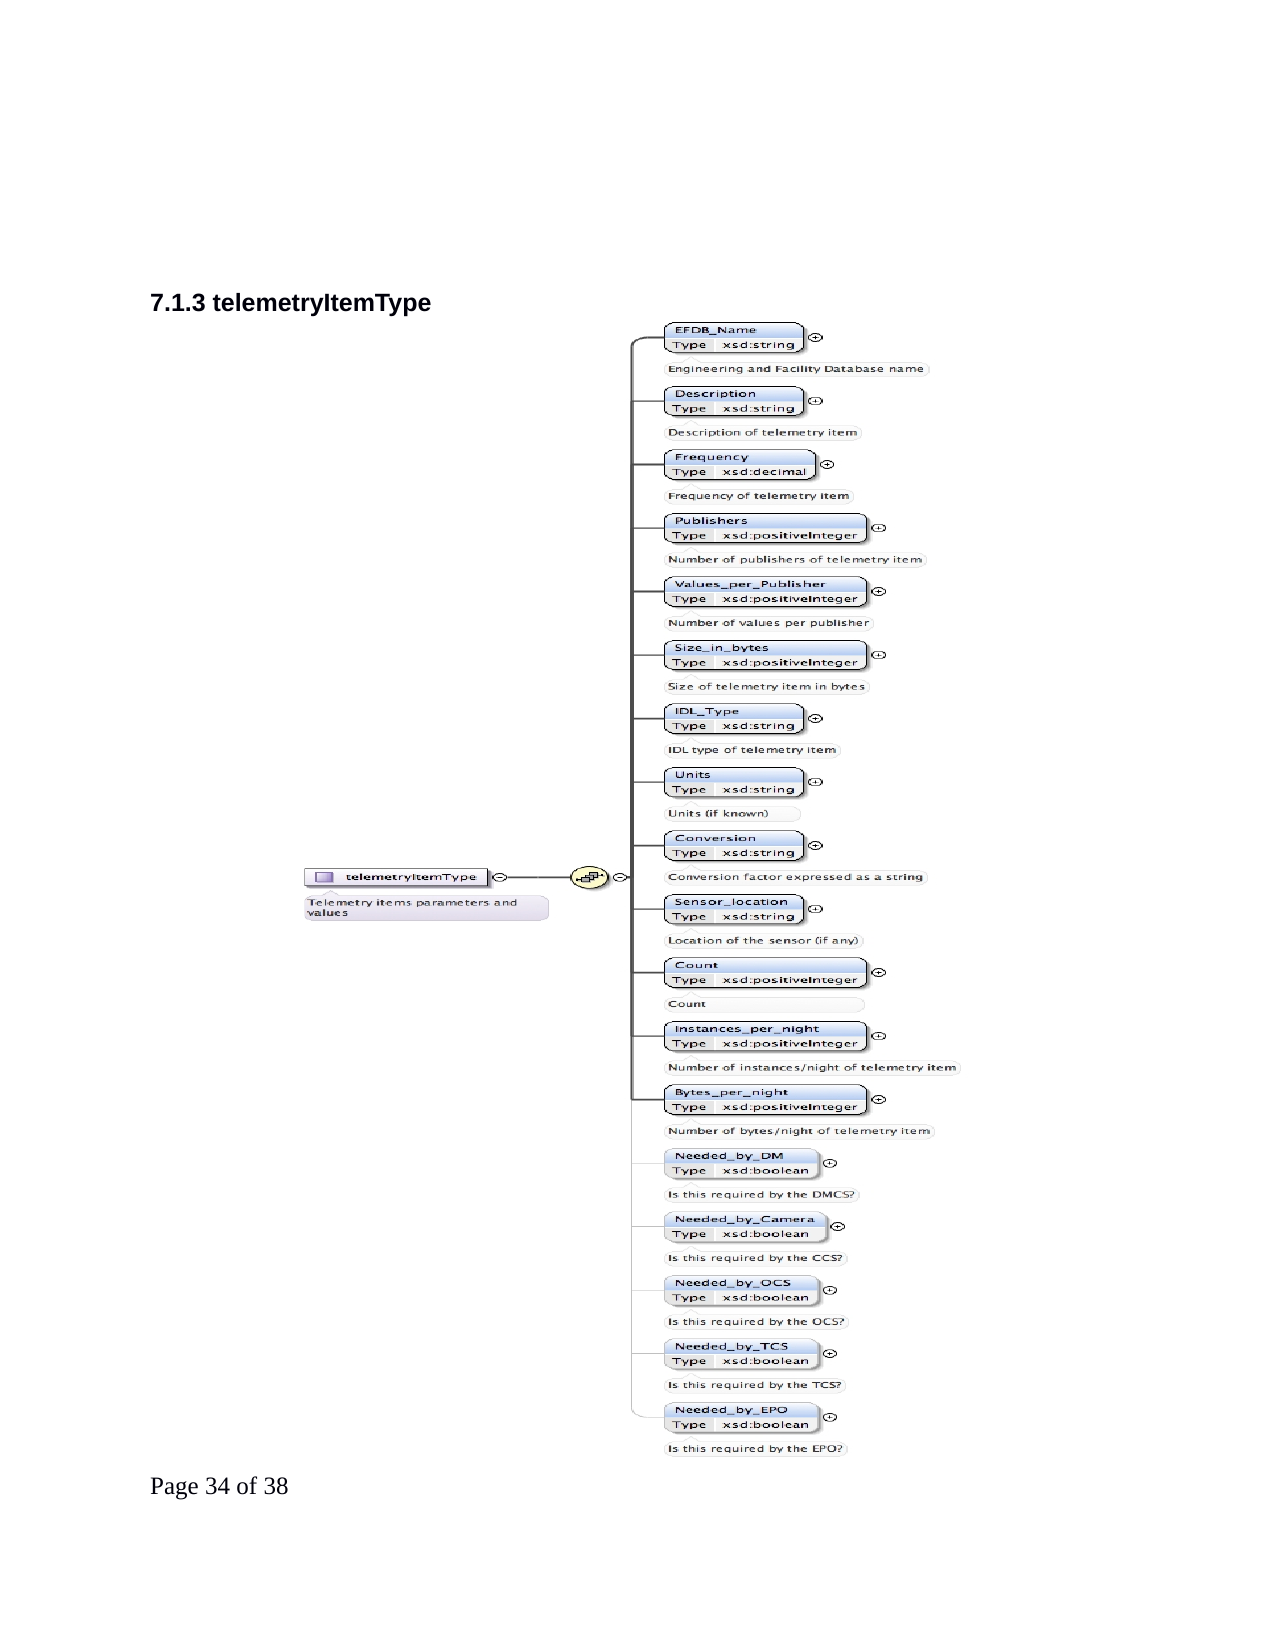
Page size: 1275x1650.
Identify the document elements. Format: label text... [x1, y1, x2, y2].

subtitle 7.1.3 telemetryItemType [150, 288, 1125, 316]
picture [304, 322, 971, 1459]
